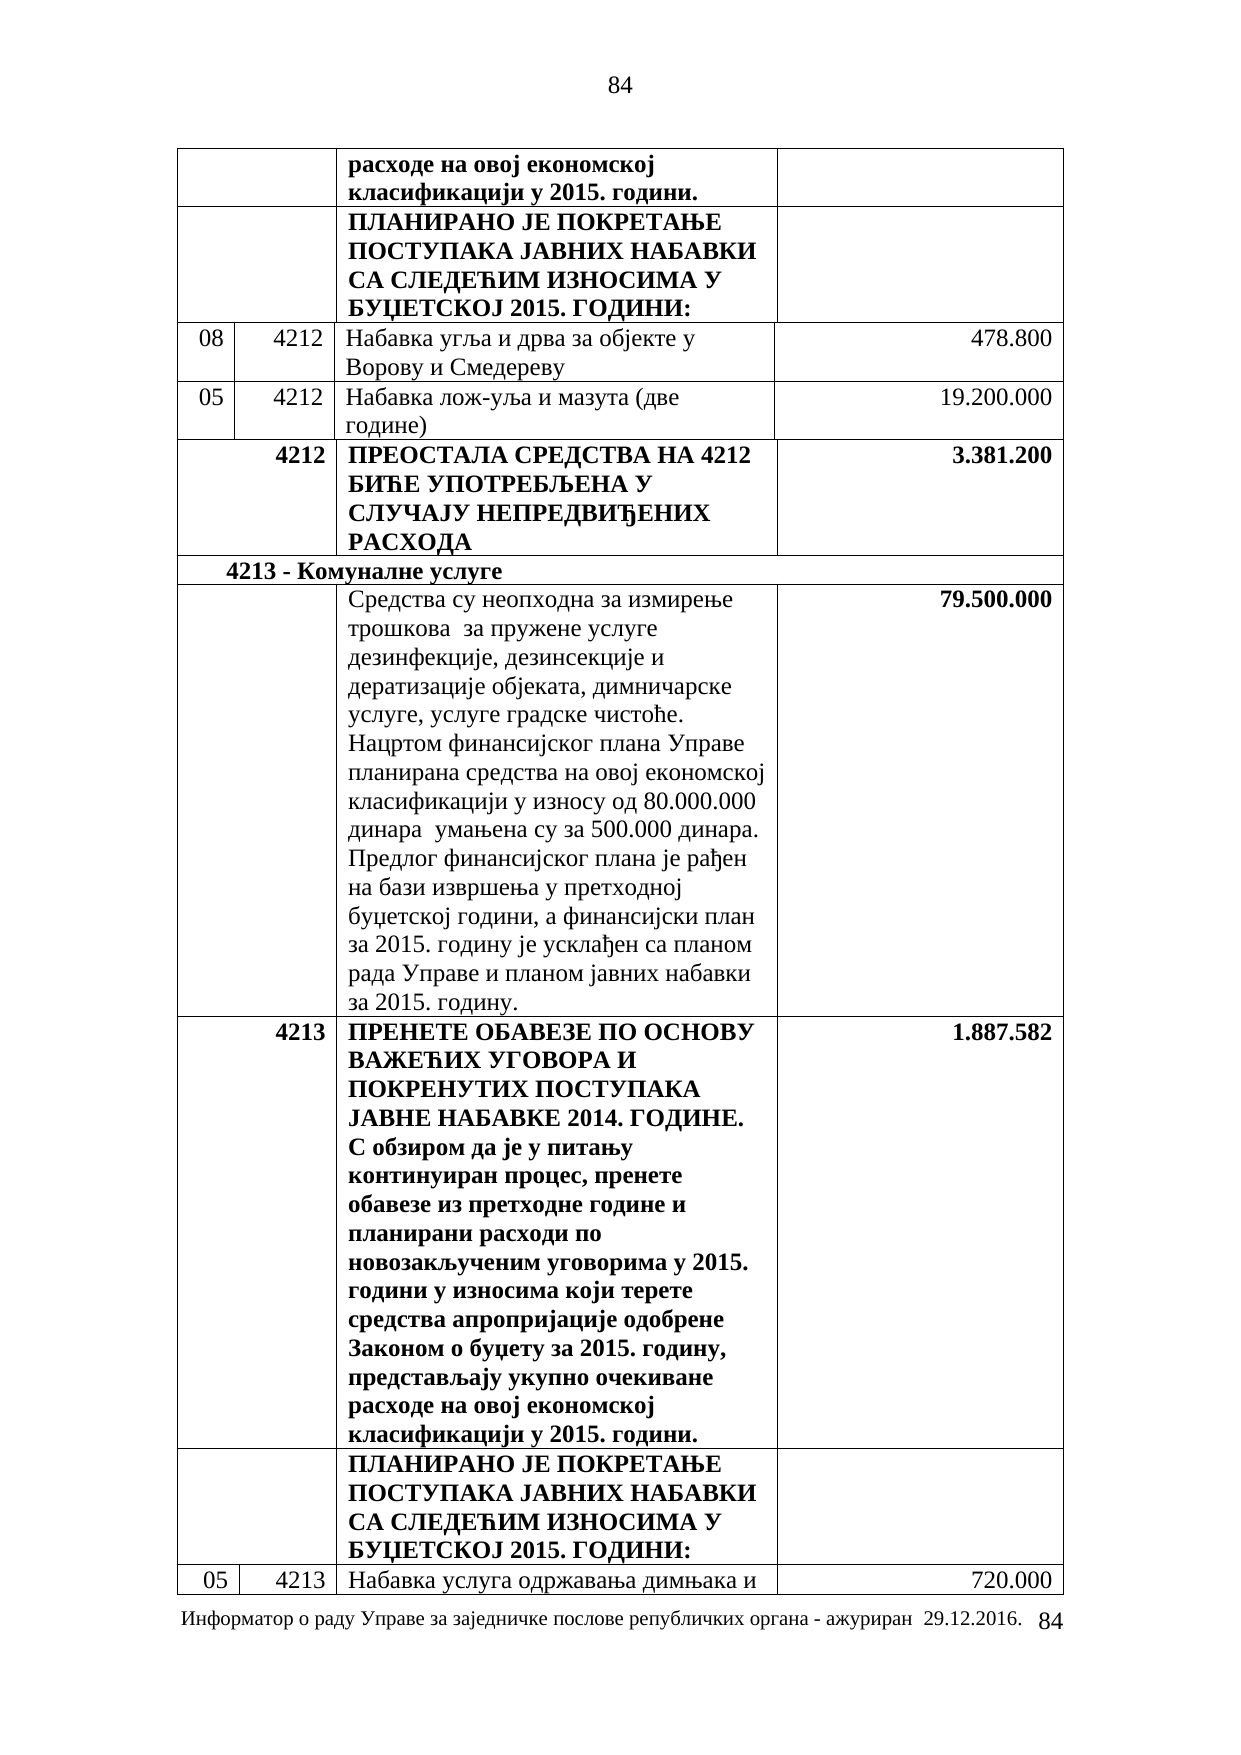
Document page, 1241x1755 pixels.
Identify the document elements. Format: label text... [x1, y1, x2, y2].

table_cell Набавка угља и дрва за објекте у Ворову и Смедереву [335, 323, 774, 381]
table_cell 19.200.000 [775, 382, 1063, 439]
table_cell 4213 - Комуналне услуге [178, 556, 1063, 583]
table_cell 79.500.000 [778, 585, 1063, 1016]
table_cell [178, 1449, 336, 1564]
table_cell ПРЕНЕТЕ ОБАВЕЗЕ ПО ОСНОВУ ВАЖЕЋИХ УГОВОРА И ПОКРЕНУТИХ ПОСТУПАКА ЈАВНЕ НАБАВКЕ 2014. ГОДИНЕ. С обзиром да је у питању континуиран процес, пренете обавезе из претходне године и планирани расходи по новозакљученим уговорима у 2015. години у износима који терете средства апропријације одобрене Законом о буџету за 2015. годину, представљају укупно очекиване расходе на овој економској класификацији у 2015. години. [337, 1017, 777, 1448]
table_cell расходе на овој економској класификацији у 2015. години. [337, 149, 777, 206]
table_cell 4213 [178, 1017, 336, 1448]
table_cell 05 [178, 382, 234, 439]
table_cell Средства су неопходна за измирење трошкова за пружене услуге дезинфекције, дезинсекције и дератизације објеката, димничарске услуге, услуге градске чистоће. Нацртом финансијског плана Управе планирана средства на овој економској класификацији у износу од 80.000.000 динара умањена су за 500.000 динара. Предлог финансијског плана је рађен на бази извршења у претходној буџетској години, а финансијски план за 2015. годину је усклађен са планом рада Управе и планом јавних набавки за 2015. годину. [337, 585, 777, 1016]
table_cell Набавка лож-уља и мазута (две године) [335, 382, 774, 439]
table_cell [178, 149, 336, 206]
table_cell Набавка услуга одржавања димњака и [337, 1565, 777, 1594]
table_cell ПЛАНИРАНО ЈЕ ПОКРЕТАЊЕ ПОСТУПАКА ЈАВНИХ НАБАВКИ СА СЛЕДЕЋИМ ИЗНОСИМА У БУЏЕТСКОЈ 2015. ГОДИНИ: [337, 207, 777, 322]
table_cell 4212 [235, 382, 334, 439]
table_cell 478.800 [775, 323, 1063, 381]
table_cell 1.887.582 [778, 1017, 1063, 1448]
table_cell 720.000 [778, 1565, 1063, 1594]
table_cell [778, 207, 1063, 322]
table_cell [778, 1449, 1063, 1564]
table_cell 05 [178, 1565, 239, 1594]
table_cell 3.381.200 [778, 440, 1063, 555]
table_cell ПЛАНИРАНО ЈЕ ПОКРЕТАЊЕ ПОСТУПАКА ЈАВНИХ НАБАВКИ СА СЛЕДЕЋИМ ИЗНОСИМА У БУЏЕТСКОЈ 2015. ГОДИНИ: [337, 1449, 777, 1564]
table_cell [778, 149, 1063, 206]
table_cell ПРЕОСТАЛА СРЕДСТВА НА 4212 БИЋЕ УПОТРЕБЉЕНА У СЛУЧАЈУ НЕПРЕДВИЂЕНИХ РАСХОДА [337, 440, 777, 555]
table_cell 4213 [240, 1565, 336, 1594]
table_cell 4212 [178, 440, 336, 555]
table_cell 4212 [235, 323, 334, 381]
table_cell [178, 207, 336, 322]
table_cell [178, 585, 336, 1016]
table_cell 08 [178, 323, 234, 381]
